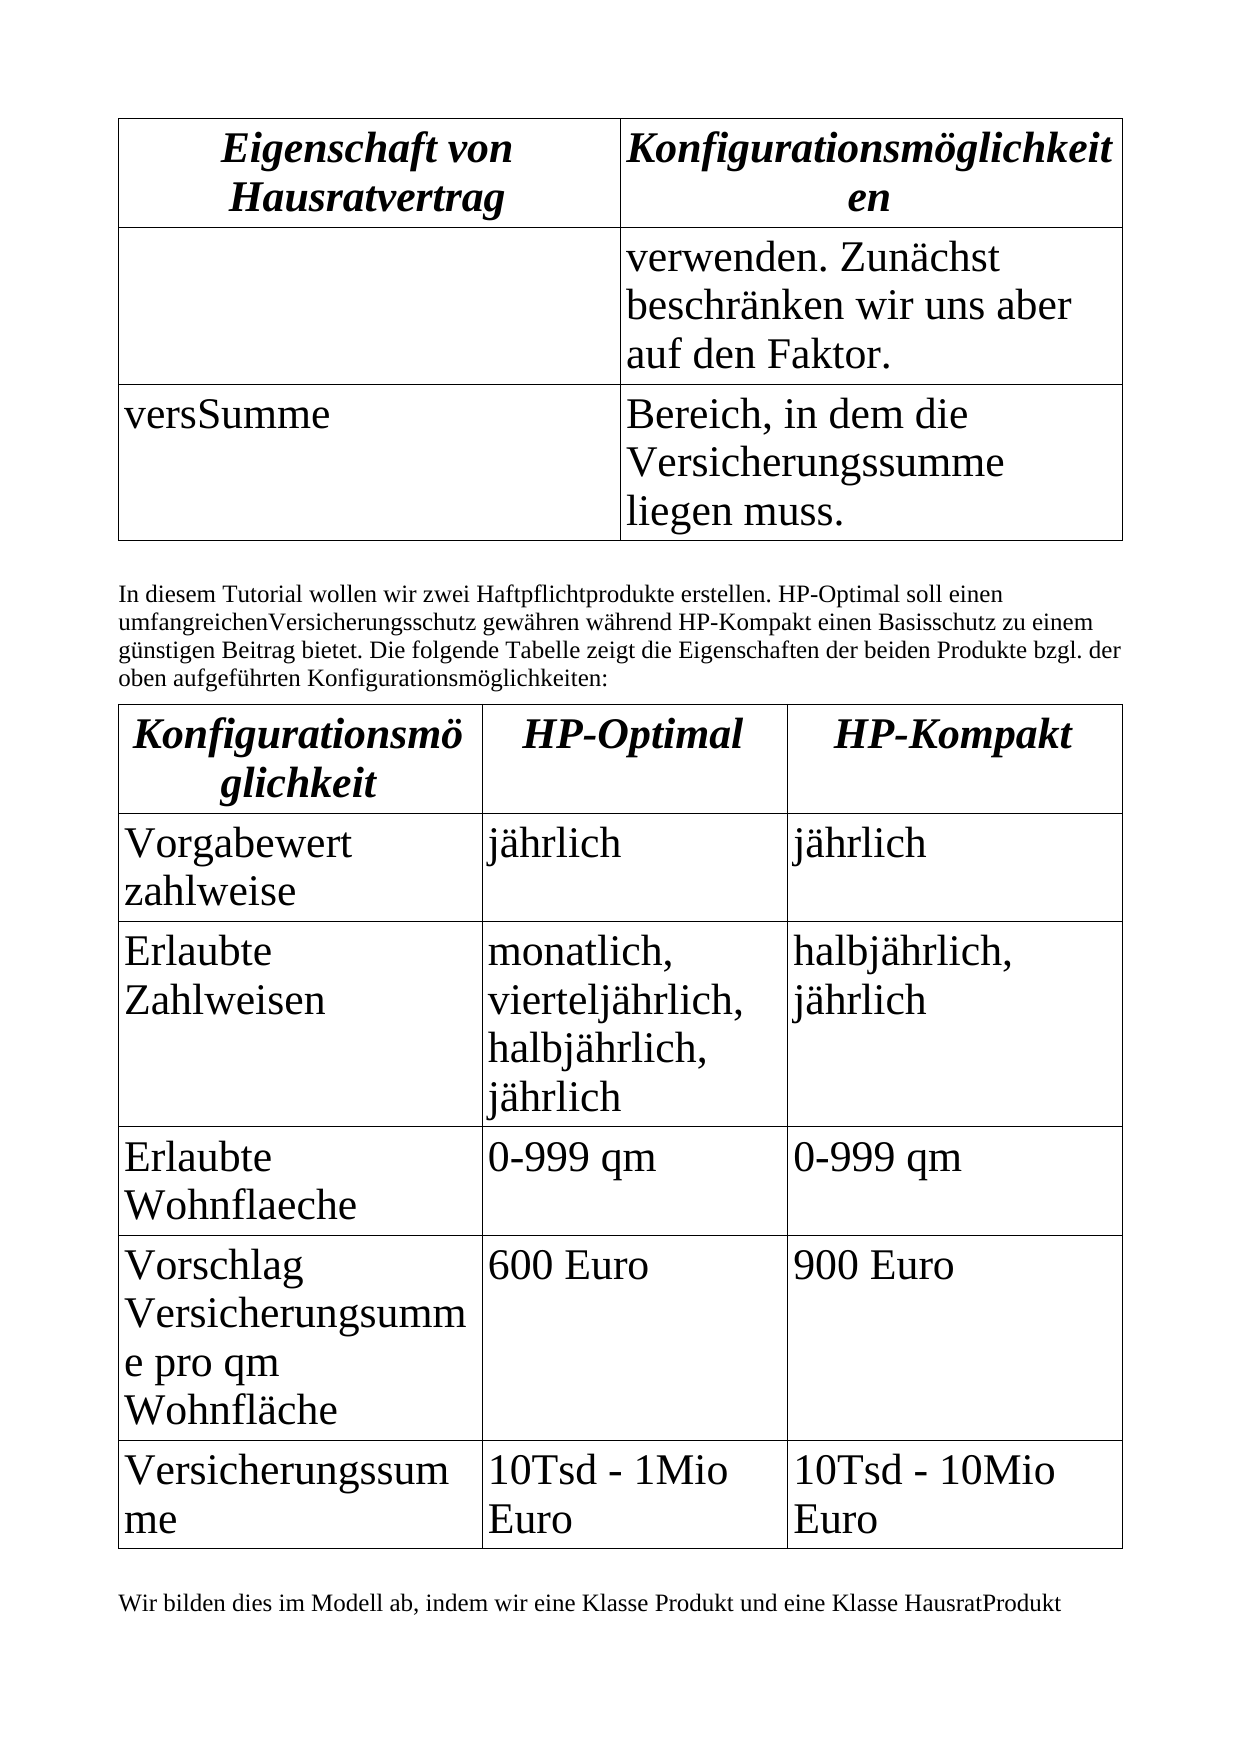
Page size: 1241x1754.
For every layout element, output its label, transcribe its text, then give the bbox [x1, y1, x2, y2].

table_cell Erlaubte Zahlweisen [119, 922, 482, 1126]
table_cell Erlaubte Wohnflaeche [119, 1127, 482, 1234]
table_cell Bereich, in dem die Versicherungssumme liegen muss. [621, 385, 1122, 540]
table_cell Vorschlag Versicherungsumme pro qm Wohnfläche [119, 1236, 482, 1440]
table_cell 10Tsd - 10Mio Euro [788, 1441, 1122, 1548]
table_cell jährlich [788, 814, 1122, 921]
table_cell halbjährlich, jährlich [788, 922, 1122, 1126]
table_cell 900 Euro [788, 1236, 1122, 1440]
table_cell 10Tsd - 1Mio Euro [483, 1441, 787, 1548]
table_header HP-Optimal [483, 705, 787, 812]
table_header HP-Kompakt [788, 705, 1122, 812]
text In diesem Tutorial wollen wir zwei Haftpflichtprodukte erstellen. HP-Optimal soll einen umfangreichenVersicherungsschutz gewähren während HP-Kompakt einen Basisschutz zu einem günstigen Beitrag bietet. Die folgende Tabelle zeigt die Eigenschaften der beiden Produkte bzgl. der oben aufgeführten Konfigurationsmöglichkeiten: [118, 581, 1122, 691]
table_cell monatlich, vierteljährlich, halbjährlich, jährlich [483, 922, 787, 1126]
table_cell jährlich [483, 814, 787, 921]
table_cell verwenden. Zunächst beschränken wir uns aber auf den Faktor. [621, 228, 1122, 383]
table_cell 600 Euro [483, 1236, 787, 1440]
table_cell Versicherungssumme [119, 1441, 482, 1548]
text Wir bilden dies im Modell ab, indem wir eine Klasse Produkt und eine Klasse HausratProdukt [118, 1589, 1122, 1616]
table_cell 0-999 qm [788, 1127, 1122, 1234]
table_header Eigenschaft von Hausratvertrag [119, 119, 620, 227]
table_cell Vorgabewert zahlweise [119, 814, 482, 921]
table_cell [119, 228, 620, 383]
table_header Konfigurationsmöglichkeiten [621, 119, 1122, 227]
table_cell versSumme [119, 385, 620, 540]
table_cell 0-999 qm [483, 1127, 787, 1234]
table_header Konfigurationsmöglichkeit [119, 705, 482, 812]
